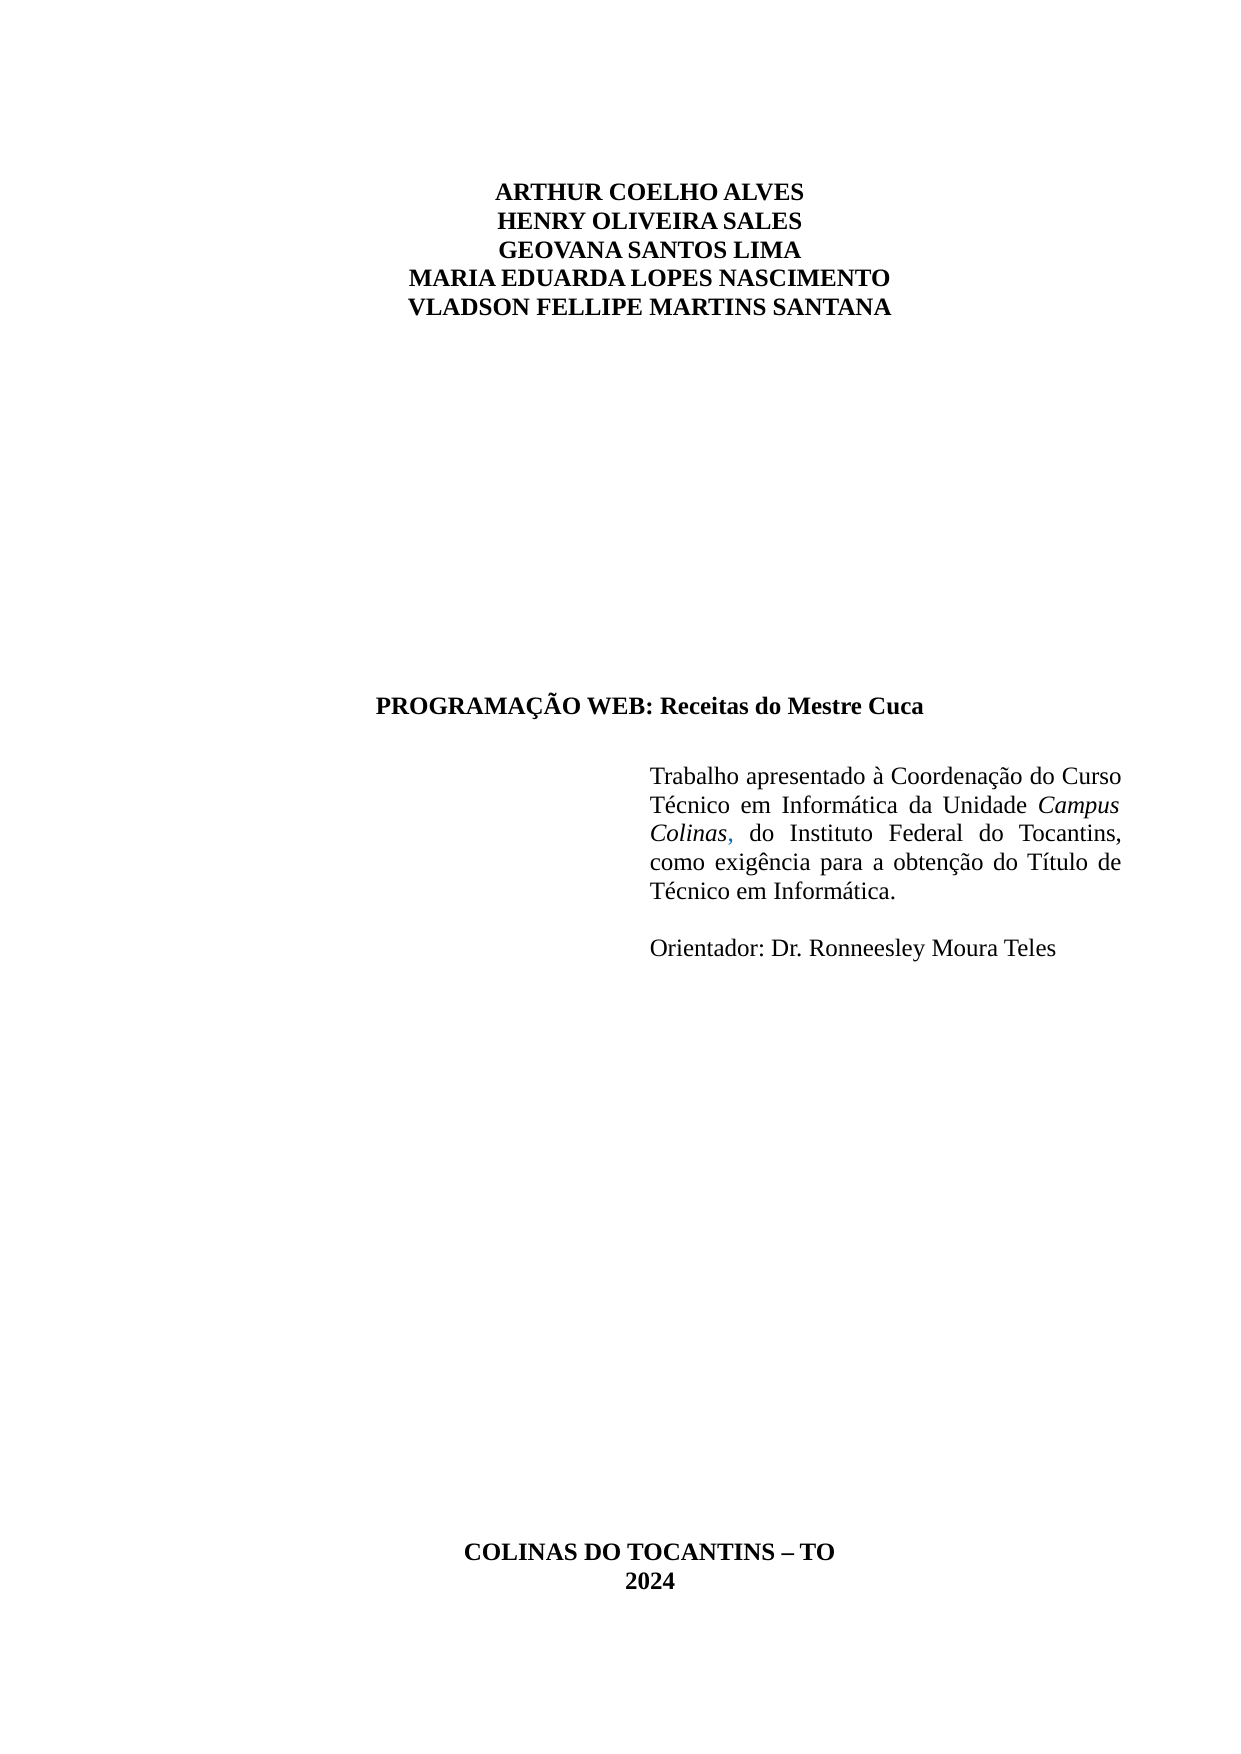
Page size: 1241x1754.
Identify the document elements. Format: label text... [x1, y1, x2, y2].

title PROGRAMAÇÃO WEB: Receitas do Mestre Cuca [177, 691, 1122, 720]
text VLADSON FELLIPE MARTINS SANTANA [177, 292, 1122, 321]
text 2024 [177, 1566, 1122, 1595]
text ARTHUR COELHO ALVES [177, 177, 1122, 206]
text HENRY OLIVEIRA SALES [177, 206, 1122, 235]
text GEOVANA SANTOS LIMA [177, 235, 1122, 263]
text Orientador: Dr. Ronneesley Moura Teles [649, 933, 1122, 962]
text COLINAS DO TOCANTINS – TO [177, 1537, 1122, 1566]
text MARIA EDUARDA LOPES NASCIMENTO [177, 263, 1122, 292]
text Trabalho apresentado à Coordenação do Curso Técnico em Informática da Unidade Campus Colinas, do Instituto Federal do Tocantins, como exigência para a obtenção do Título de Técnico em Informática. [649, 761, 1122, 905]
